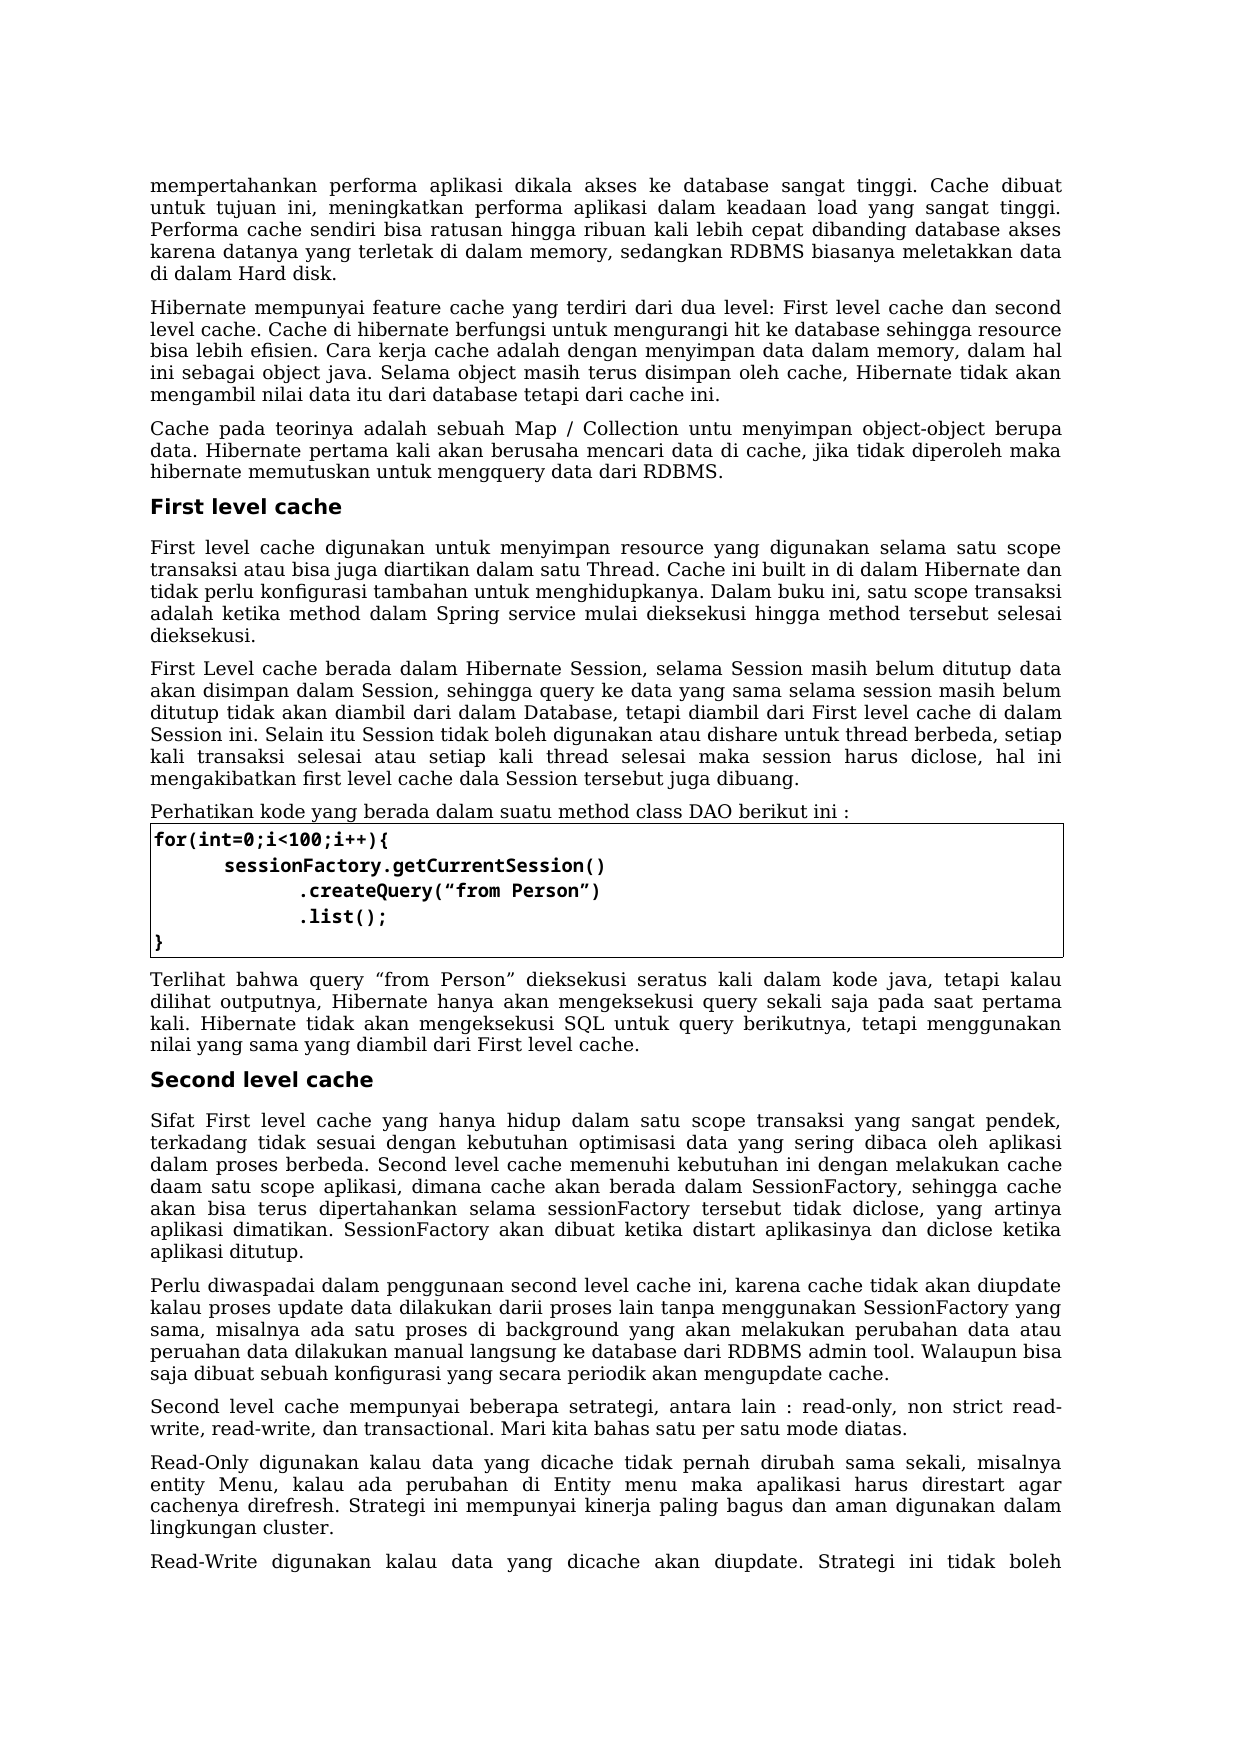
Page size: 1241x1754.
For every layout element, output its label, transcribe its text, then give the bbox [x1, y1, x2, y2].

text Terlihat bahwa query “from Person” dieksekusi seratus kali dalam kode java, tetapi kalau dilihat outputnya, Hibernate hanya akan mengeksekusi query sekali saja pada saat pertama kali. Hibernate tidak akan mengeksekusi SQL untuk query berikutnya, tetapi menggunakan nilai yang sama yang diambil dari First level cache. [150, 969, 1063, 1056]
text for(int=0;i<100;i++){ [151, 824, 1063, 849]
text Cache pada teorinya adalah sebuah Map / Collection untu menyimpan object-object berupa data. Hibernate pertama kali akan berusaha mencari data di cache, jika tidak diperoleh maka hibernate memutuskan untuk mengquery data dari RDBMS. [150, 418, 1063, 483]
subtitle Second level cache [150, 1068, 1063, 1092]
text Hibernate mempunyai feature cache yang terdiri dari dua level: First level cache dan second level cache. Cache di hibernate berfungsi untuk mengurangi hit ke database sehingga resource bisa lebih efisien. Cara kerja cache adalah dengan menyimpan data dalam memory, dalam hal ini sebagai object java. Selama object masih terus disimpan oleh cache, Hibernate tidak akan mengambil nilai data itu dari database tetapi dari cache ini. [150, 297, 1063, 406]
text Perlu diwaspadai dalam penggunaan second level cache ini, karena cache tidak akan diupdate kalau proses update data dilakukan darii proses lain tanpa menggunakan SessionFactory yang sama, misalnya ada satu proses di background yang akan melakukan perubahan data atau peruahan data dilakukan manual langsung ke database dari RDBMS admin tool. Walaupun bisa saja dibuat sebuah konfigurasi yang secara periodik akan mengupdate cache. [150, 1275, 1063, 1384]
text } [151, 925, 1063, 957]
text .list(); [151, 900, 1063, 925]
text sessionFactory.getCurrentSession() [151, 849, 1063, 874]
text .createQuery(“from Person”) [151, 874, 1063, 900]
text First level cache digunakan untuk menyimpan resource yang digunakan selama satu scope transaksi atau bisa juga diartikan dalam satu Thread. Cache ini built in di dalam Hibernate dan tidak perlu konfigurasi tambahan untuk menghidupkanya. Dalam buku ini, satu scope transaksi adalah ketika method dalam Spring service mulai dieksekusi hingga method tersebut selesai dieksekusi. [150, 537, 1063, 647]
text Sifat First level cache yang hanya hidup dalam satu scope transaksi yang sangat pendek, terkadang tidak sesuai dengan kebutuhan optimisasi data yang sering dibaca oleh aplikasi dalam proses berbeda. Second level cache memenuhi kebutuhan ini dengan melakukan cache daam satu scope aplikasi, dimana cache akan berada dalam SessionFactory, sehingga cache akan bisa terus dipertahankan selama sessionFactory tersebut tidak diclose, yang artinya aplikasi dimatikan. SessionFactory akan dibuat ketika distart aplikasinya dan diclose ketika aplikasi ditutup. [150, 1110, 1063, 1263]
text Read-Only digunakan kalau data yang dicache tidak pernah dirubah sama sekali, misalnya entity Menu, kalau ada perubahan di Entity menu maka apalikasi harus direstart agar cachenya direfresh. Strategi ini mempunyai kinerja paling bagus dan aman digunakan dalam lingkungan cluster. [150, 1452, 1063, 1539]
text First Level cache berada dalam Hibernate Session, selama Session masih belum ditutup data akan disimpan dalam Session, sehingga query ke data yang sama selama session masih belum ditutup tidak akan diambil dari dalam Database, tetapi diambil dari First level cache di dalam Session ini. Selain itu Session tidak boleh digunakan atau dishare untuk thread berbeda, setiap kali transaksi selesai atau setiap kali thread selesai maka session harus diclose, hal ini mengakibatkan first level cache dala Session tersebut juga dibuang. [150, 658, 1063, 789]
text Read-Write digunakan kalau data yang dicache akan diupdate. Strategi ini tidak boleh [150, 1551, 1063, 1573]
text Second level cache mempunyai beberapa setrategi, antara lain : read-only, non strict read-write, read-write, dan transactional. Mari kita bahas satu per satu mode diatas. [150, 1396, 1063, 1440]
text mempertahankan performa aplikasi dikala akses ke database sangat tinggi. Cache dibuat untuk tujuan ini, meningkatkan performa aplikasi dalam keadaan load yang sangat tinggi. Performa cache sendiri bisa ratusan hingga ribuan kali lebih cepat dibanding database akses karena datanya yang terletak di dalam memory, sedangkan RDBMS biasanya meletakkan data di dalam Hard disk. [150, 176, 1063, 285]
subtitle First level cache [150, 495, 1063, 519]
text Perhatikan kode yang berada dalam suatu method class DAO berikut ini : [150, 801, 1063, 823]
